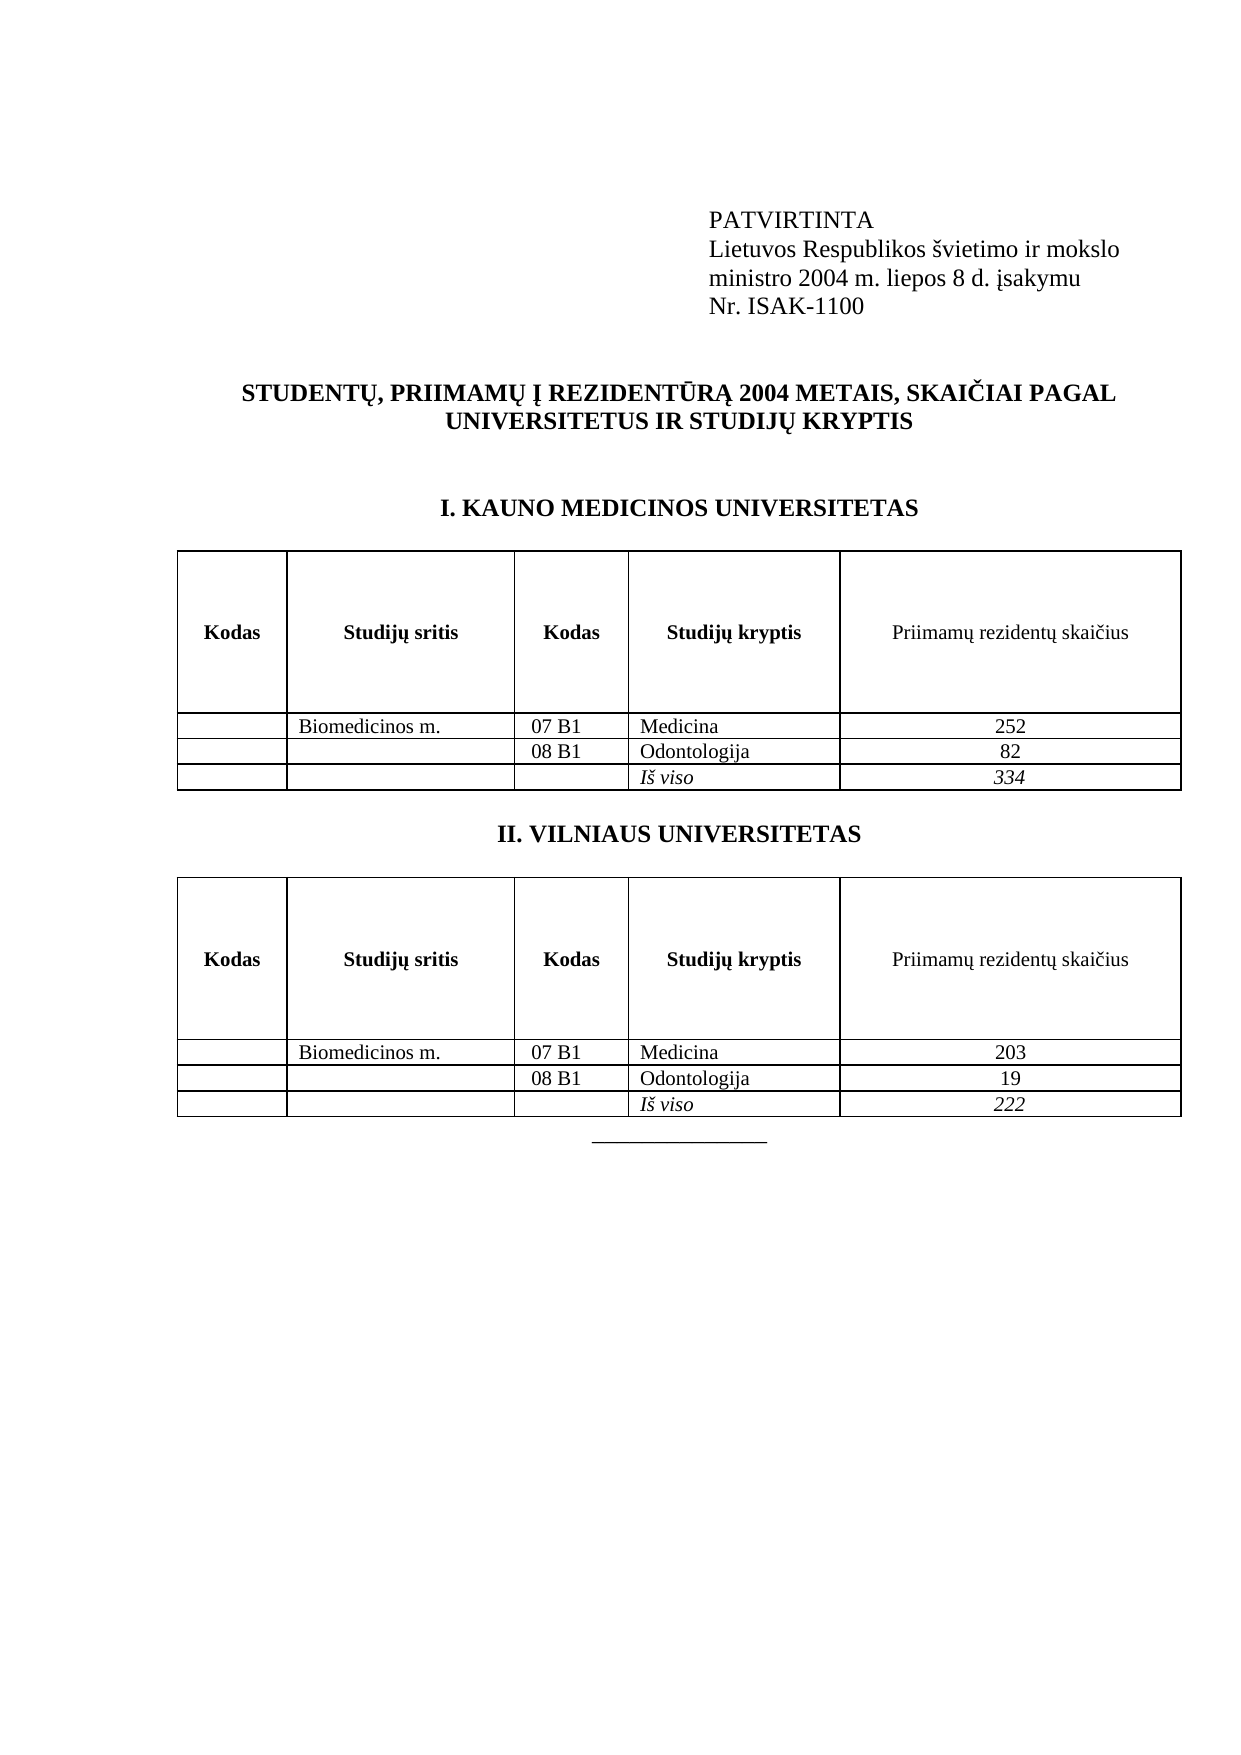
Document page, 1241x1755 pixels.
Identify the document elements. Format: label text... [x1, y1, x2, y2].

table_cell [288, 1092, 514, 1116]
text Nr. ISAK-1100 [177, 291, 1181, 320]
table_header Kodas [515, 878, 628, 1039]
table_cell [178, 714, 286, 738]
table_cell [515, 765, 628, 789]
table_header Studijų kryptis [629, 878, 839, 1039]
text ministro 2004 m. liepos 8 d. įsakymu [177, 263, 1181, 291]
table_cell 19 [841, 1066, 1180, 1090]
table_cell Biomedicinos m. [288, 1040, 514, 1064]
table_cell 08 B1 [515, 739, 628, 763]
table_cell Medicina [629, 1040, 839, 1064]
table_header Kodas [178, 552, 286, 712]
table_header Studijų sritis [288, 552, 514, 712]
table_cell [178, 739, 286, 763]
table_cell 07 B1 [515, 714, 628, 738]
table_header Studijų kryptis [629, 552, 839, 712]
table_cell 07 B1 [515, 1040, 628, 1064]
text II. Vilniaus universitetas [177, 819, 1181, 848]
table_cell [288, 739, 514, 763]
table_cell Iš viso [629, 1092, 839, 1116]
text I. Kauno medicinos universitetas [177, 493, 1181, 521]
table_cell [178, 1040, 286, 1064]
table_cell 203 [841, 1040, 1180, 1064]
text PATVIRTINTA [177, 205, 1181, 234]
table_cell 252 [841, 714, 1180, 738]
table_header Studijų sritis [288, 878, 514, 1039]
table_cell [515, 1092, 628, 1116]
table_cell 222 [841, 1092, 1180, 1116]
table_cell [178, 765, 286, 789]
table_cell 82 [841, 739, 1180, 763]
table_cell Medicina [629, 714, 839, 738]
table_cell [178, 1066, 286, 1090]
table_cell [288, 765, 514, 789]
table_cell Biomedicinos m. [288, 714, 514, 738]
table_cell 334 [841, 765, 1180, 789]
table_cell Odontologija [629, 1066, 839, 1090]
table_header Kodas [515, 552, 628, 712]
table_header Kodas [178, 878, 286, 1039]
table_header Priimamų rezidentų skaičius [841, 552, 1180, 712]
table_header Priimamų rezidentų skaičius [841, 878, 1180, 1039]
text Lietuvos Respublikos švietimo ir mokslo [177, 234, 1181, 263]
table_cell 08 B1 [515, 1066, 628, 1090]
table_cell Odontologija [629, 739, 839, 763]
table_cell Iš viso [629, 765, 839, 789]
table_cell [178, 1092, 286, 1116]
text ______________ [177, 1117, 1181, 1146]
text Studentų, priimamų į rezidentūrą 2004 metais, skaičiai pagal universitetus ir studijų kryptis [177, 378, 1181, 435]
table_cell [288, 1066, 514, 1090]
